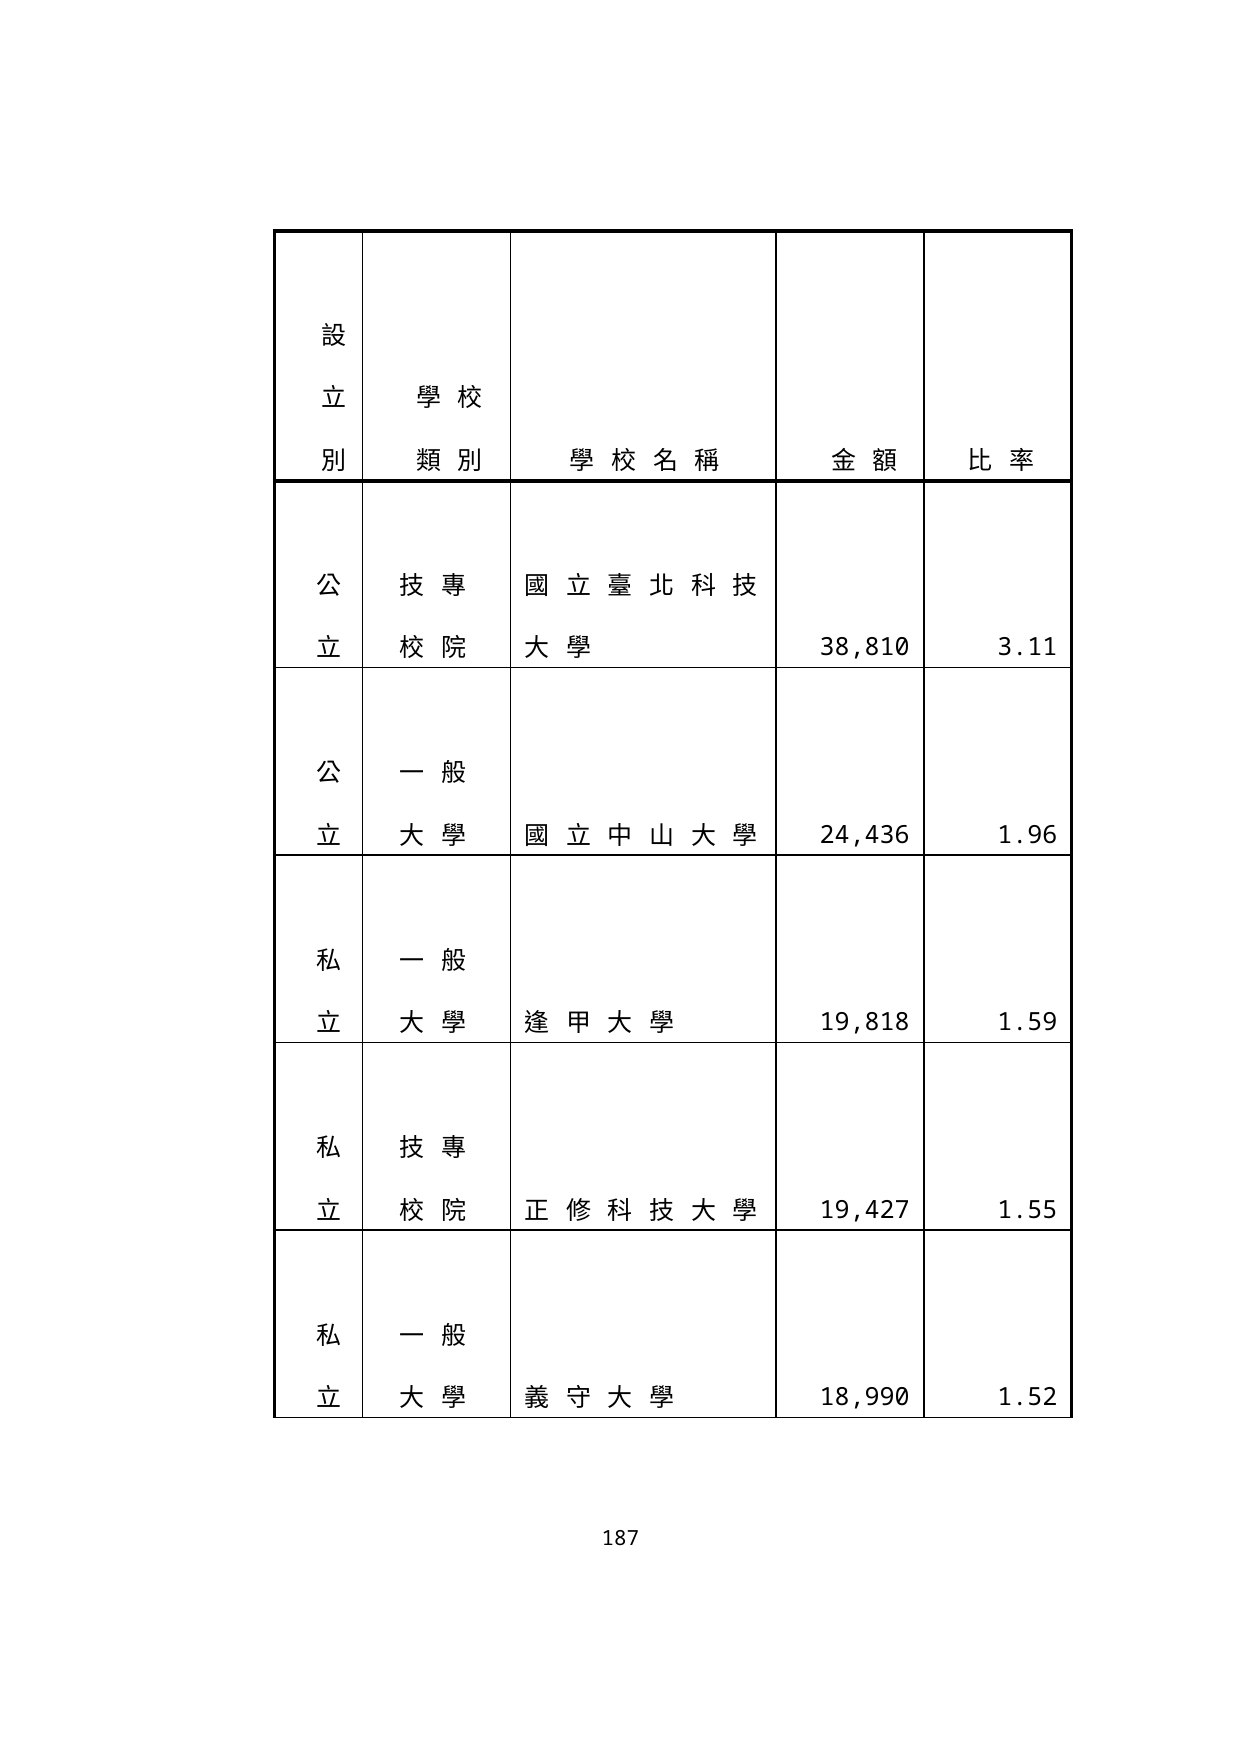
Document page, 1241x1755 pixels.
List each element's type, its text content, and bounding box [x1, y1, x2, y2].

table_cell 技專校院 [363, 483, 510, 667]
table_cell 一般大學 [363, 1231, 510, 1417]
table_header 設立別 [276, 233, 362, 479]
table_cell 38,810 [777, 483, 923, 667]
table_cell 3.11 [925, 483, 1070, 667]
table_cell 私立 [276, 856, 362, 1042]
table_header 學校名稱 [511, 233, 775, 479]
table_header 學校類別 [363, 233, 510, 479]
table_cell 19,427 [777, 1043, 923, 1229]
table_cell 一般大學 [363, 856, 510, 1042]
table_cell 一般大學 [363, 668, 510, 854]
table_cell 國立中山大學 [511, 668, 775, 854]
table_cell 18,990 [777, 1231, 923, 1417]
table_cell 公立 [276, 483, 362, 667]
table_cell 技專校院 [363, 1043, 510, 1229]
table_cell 國立臺北科技大學 [511, 483, 775, 667]
table_cell 19,818 [777, 856, 923, 1042]
table_cell 逢甲大學 [511, 856, 775, 1042]
table_cell 1.59 [925, 856, 1070, 1042]
table_header 金額 [777, 233, 923, 479]
table_header 比率 [925, 233, 1070, 479]
table_cell 私立 [276, 1231, 362, 1417]
table_cell 1.96 [925, 668, 1070, 854]
table_cell 公立 [276, 668, 362, 854]
table_cell 1.52 [925, 1231, 1070, 1417]
table_cell 1.55 [925, 1043, 1070, 1229]
table_cell 正修科技大學 [511, 1043, 775, 1229]
table_cell 24,436 [777, 668, 923, 854]
table_cell 私立 [276, 1043, 362, 1229]
table_cell 義守大學 [511, 1231, 775, 1417]
